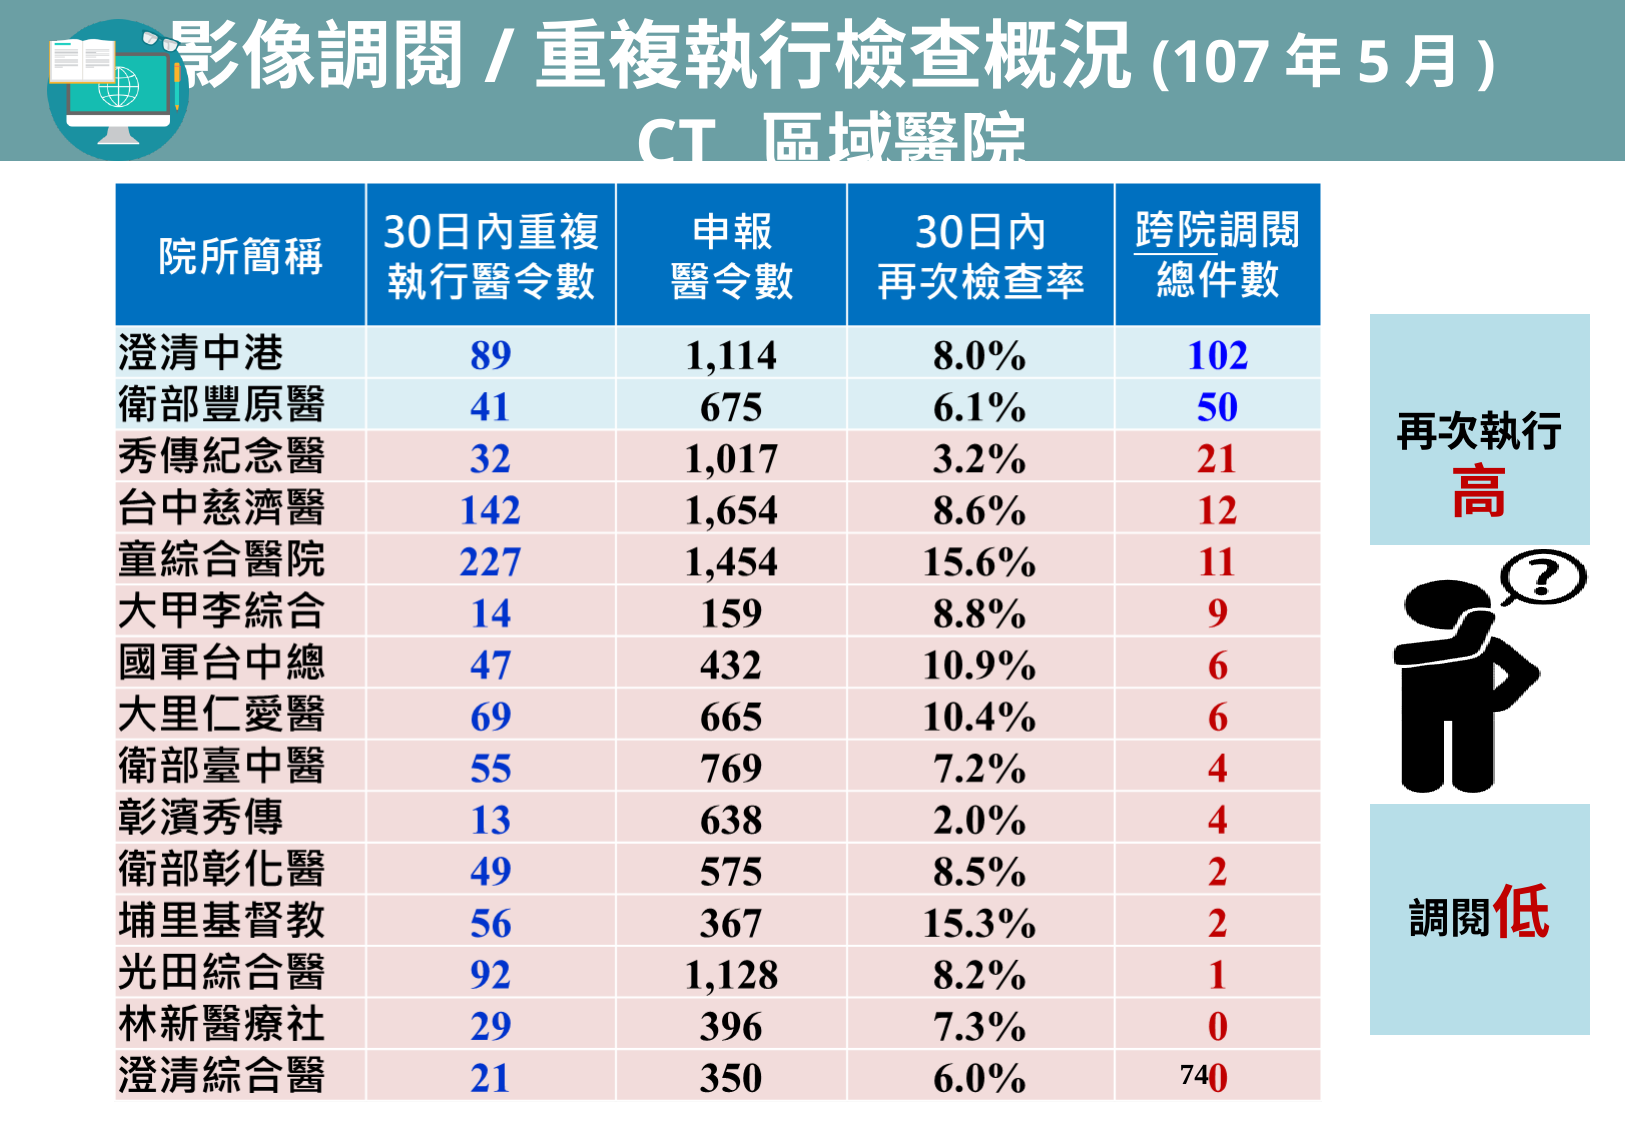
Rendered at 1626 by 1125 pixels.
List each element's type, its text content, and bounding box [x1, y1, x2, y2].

text_box 再次執行高 調閱低 [1370, 314, 1590, 545]
text_box [1164, 1042, 1544, 1103]
picture [47, 19, 189, 162]
text_box 影像調閱/重複執行檢查概況(107年5月) CT_區域醫院 [0, 0, 1625, 168]
picture [114, 182, 1322, 1125]
picture [1355, 545, 1604, 804]
text_box 再次執行高 調閱低 [1370, 804, 1590, 1035]
